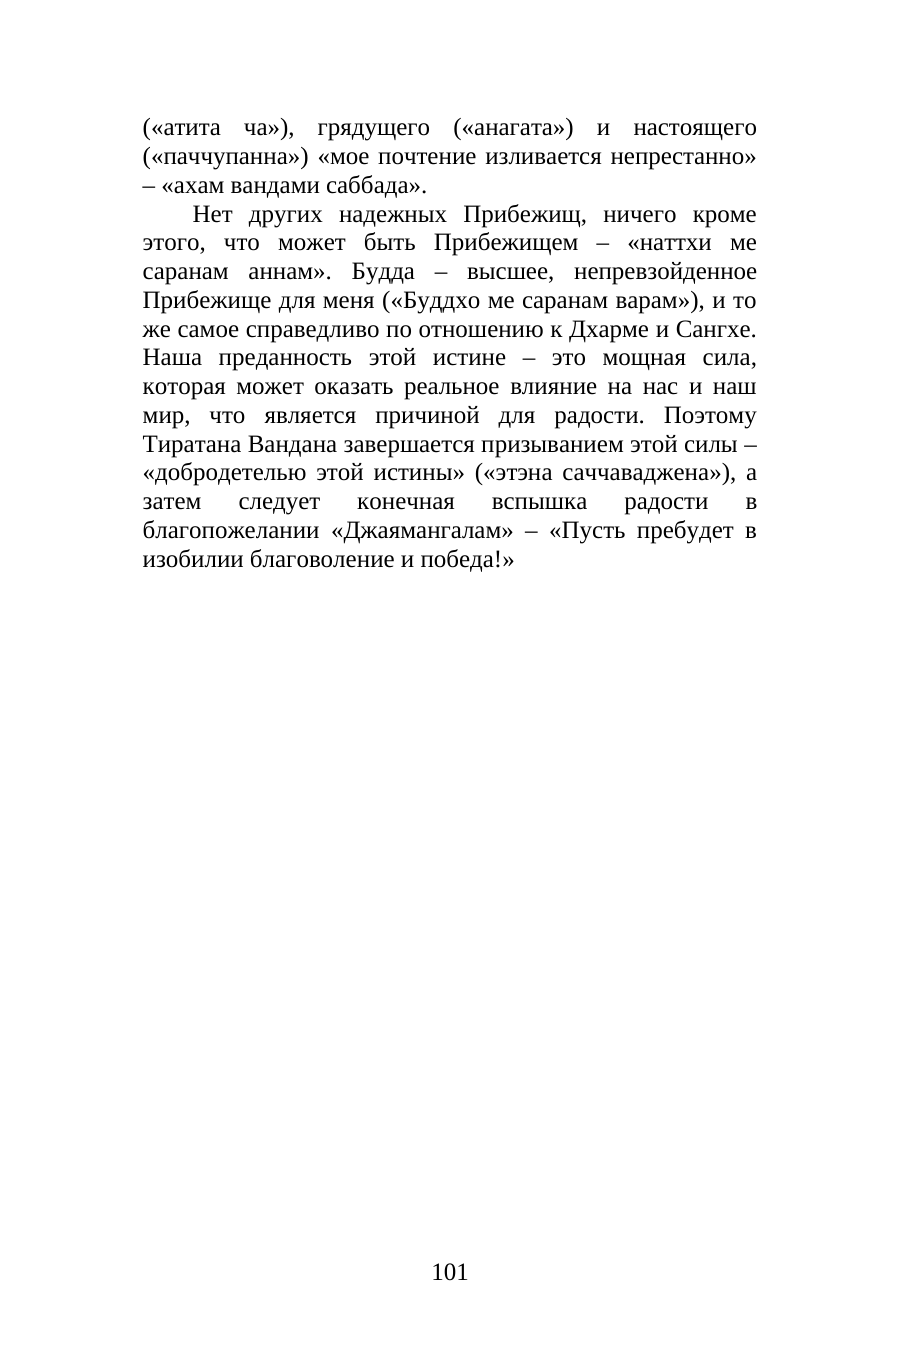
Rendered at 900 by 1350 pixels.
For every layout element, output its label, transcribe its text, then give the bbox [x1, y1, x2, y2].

text («атита ча»), грядущего («анагата») и настоящего («паччупанна») «мое почтение изливается непрестанно» – «ахам вандами саббада». [142, 112, 757, 199]
text Нет других надежных Прибежищ, ничего кроме этого, что может быть Прибежищем – «наттхи ме саранам аннам». Будда – высшее, непревзойденное Прибежище для меня («Буддхо ме саранам варам»), и то же самое справедливо по отношению к Дхарме и Сангхе. Наша преданность этой истине – это мощная сила, которая может оказать реальное влияние на нас и наш мир, что является причиной для радости. Поэтому Тиратана Вандана завершается призыванием этой силы – «добродетелью этой истины» («этэна саччаваджена»), а затем следует конечная вспышка радости в благопожелании «Джаямангалам» – «Пусть пребудет в изобилии благоволение и победа!» [142, 199, 757, 572]
